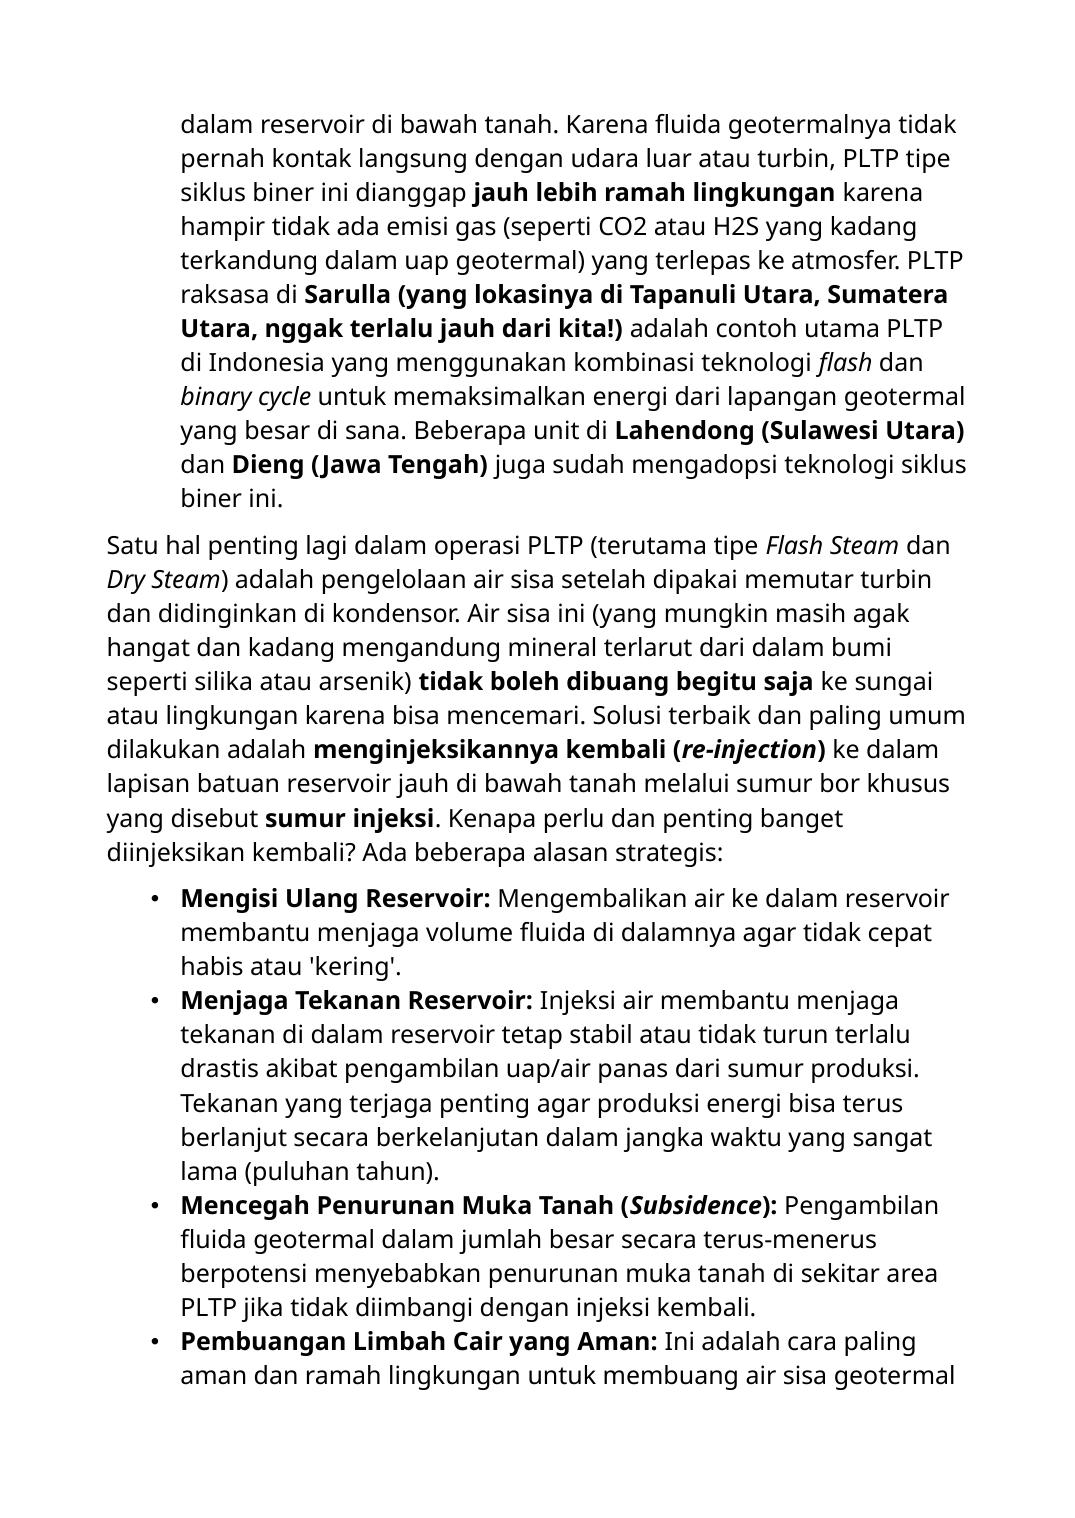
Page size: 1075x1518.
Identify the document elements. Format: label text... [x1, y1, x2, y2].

list dalam reservoir di bawah tanah. Karena fluida geotermalnya tidak pernah kontak langsung dengan udara luar atau turbin, PLTP tipe siklus biner ini dianggap jauh lebih ramah lingkungan karena hampir tidak ada emisi gas (seperti CO2 atau H2S yang kadang terkandung dalam uap geotermal) yang terlepas ke atmosfer. PLTP raksasa di Sarulla (yang lokasinya di Tapanuli Utara, Sumatera Utara, nggak terlalu jauh dari kita!) adalah contoh utama PLTP di Indonesia yang menggunakan kombinasi teknologi flash dan binary cycle untuk memaksimalkan energi dari lapangan geotermal yang besar di sana. Beberapa unit di Lahendong (Sulawesi Utara) dan Dieng (Jawa Tengah) juga sudah mengadopsi teknologi siklus biner ini. [151, 106, 968, 515]
list Menjaga Tekanan Reservoir: Injeksi air membantu menjaga tekanan di dalam reservoir tetap stabil atau tidak turun terlalu drastis akibat pengambilan uap/air panas dari sumur produksi. Tekanan yang terjaga penting agar produksi energi bisa terus berlanjut secara berkelanjutan dalam jangka waktu yang sangat lama (puluhan tahun). [151, 983, 968, 1187]
list Mengisi Ulang Reservoir: Mengembalikan air ke dalam reservoir membantu menjaga volume fluida di dalamnya agar tidak cepat habis atau 'kering'. [151, 881, 968, 983]
list Pembuangan Limbah Cair yang Aman: Ini adalah cara paling aman dan ramah lingkungan untuk membuang air sisa geotermal [151, 1324, 968, 1392]
list Mencegah Penurunan Muka Tanah (Subsidence): Pengambilan fluida geotermal dalam jumlah besar secara terus-menerus berpotensi menyebabkan penurunan muka tanah di sekitar area PLTP jika tidak diimbangi dengan injeksi kembali. [151, 1187, 968, 1324]
text Satu hal penting lagi dalam operasi PLTP (terutama tipe Flash Steam dan Dry Steam) adalah pengelolaan air sisa setelah dipakai memutar turbin dan didinginkan di kondensor. Air sisa ini (yang mungkin masih agak hangat dan kadang mengandung mineral terlarut dari dalam bumi seperti silika atau arsenik) tidak boleh dibuang begitu saja ke sungai atau lingkungan karena bisa mencemari. Solusi terbaik dan paling umum dilakukan adalah menginjeksikannya kembali (re-injection) ke dalam lapisan batuan reservoir jauh di bawah tanah melalui sumur bor khusus yang disebut sumur injeksi. Kenapa perlu dan penting banget diinjeksikan kembali? Ada beberapa alasan strategis: [106, 528, 968, 868]
